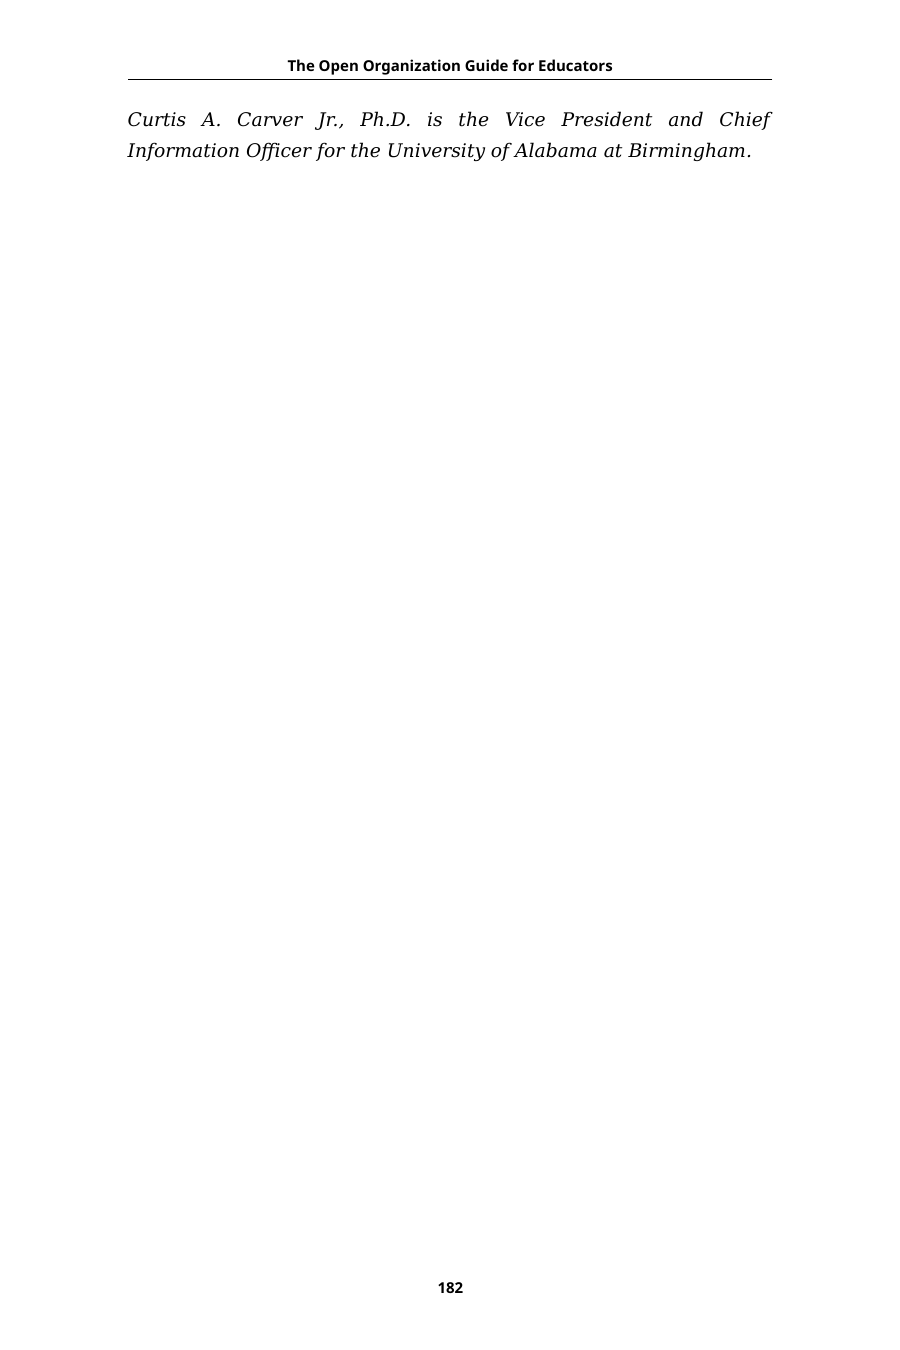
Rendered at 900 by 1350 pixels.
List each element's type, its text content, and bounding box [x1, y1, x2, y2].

text Curtis A. Carver Jr., Ph.D. is the Vice President and Chief Information Officer for the University of Alabama at Birmingham. [127, 109, 772, 162]
